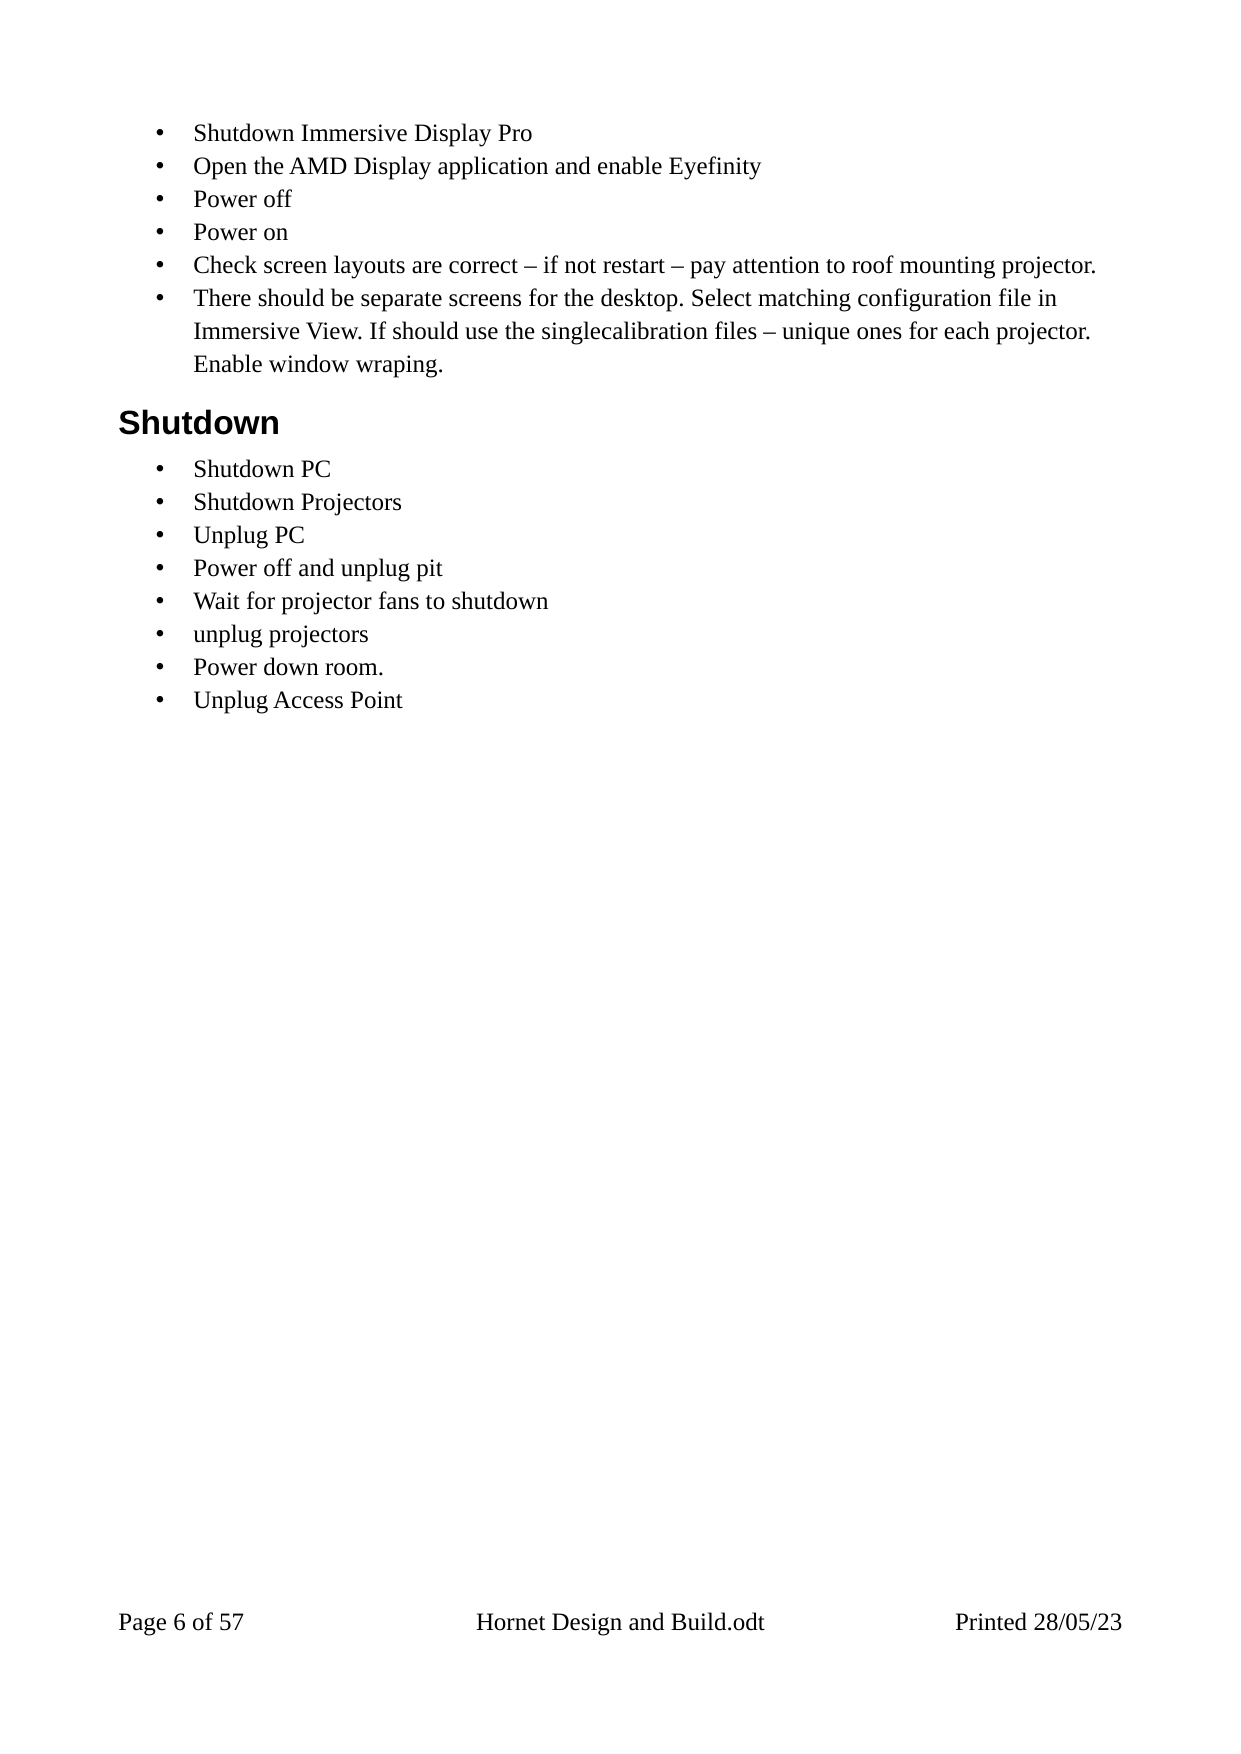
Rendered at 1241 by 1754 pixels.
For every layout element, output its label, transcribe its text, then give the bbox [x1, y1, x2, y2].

list Check screen layouts are correct – if not restart – pay attention to roof mounting projector. [156, 250, 1122, 279]
list Shutdown Immersive Display Pro [156, 118, 1122, 147]
list Unplug PC [156, 520, 1122, 549]
list Shutdown PC [156, 454, 1122, 483]
list Power off [156, 184, 1122, 213]
list Unplug Access Point [156, 685, 1122, 714]
subtitle Shutdown [118, 403, 1122, 442]
list unplug projectors [156, 619, 1122, 648]
list Open the AMD Display application and enable Eyefinity [156, 151, 1122, 180]
list Shutdown Projectors [156, 487, 1122, 516]
list There should be separate screens for the desktop. Select matching configuration file in Immersive View. If should use the singlecalibration files – unique ones for each projector. Enable window wraping. [156, 283, 1122, 378]
list Wait for projector fans to shutdown [156, 586, 1122, 615]
list Power off and unplug pit [156, 553, 1122, 582]
list Power down room. [156, 652, 1122, 681]
list Power on [156, 217, 1122, 246]
